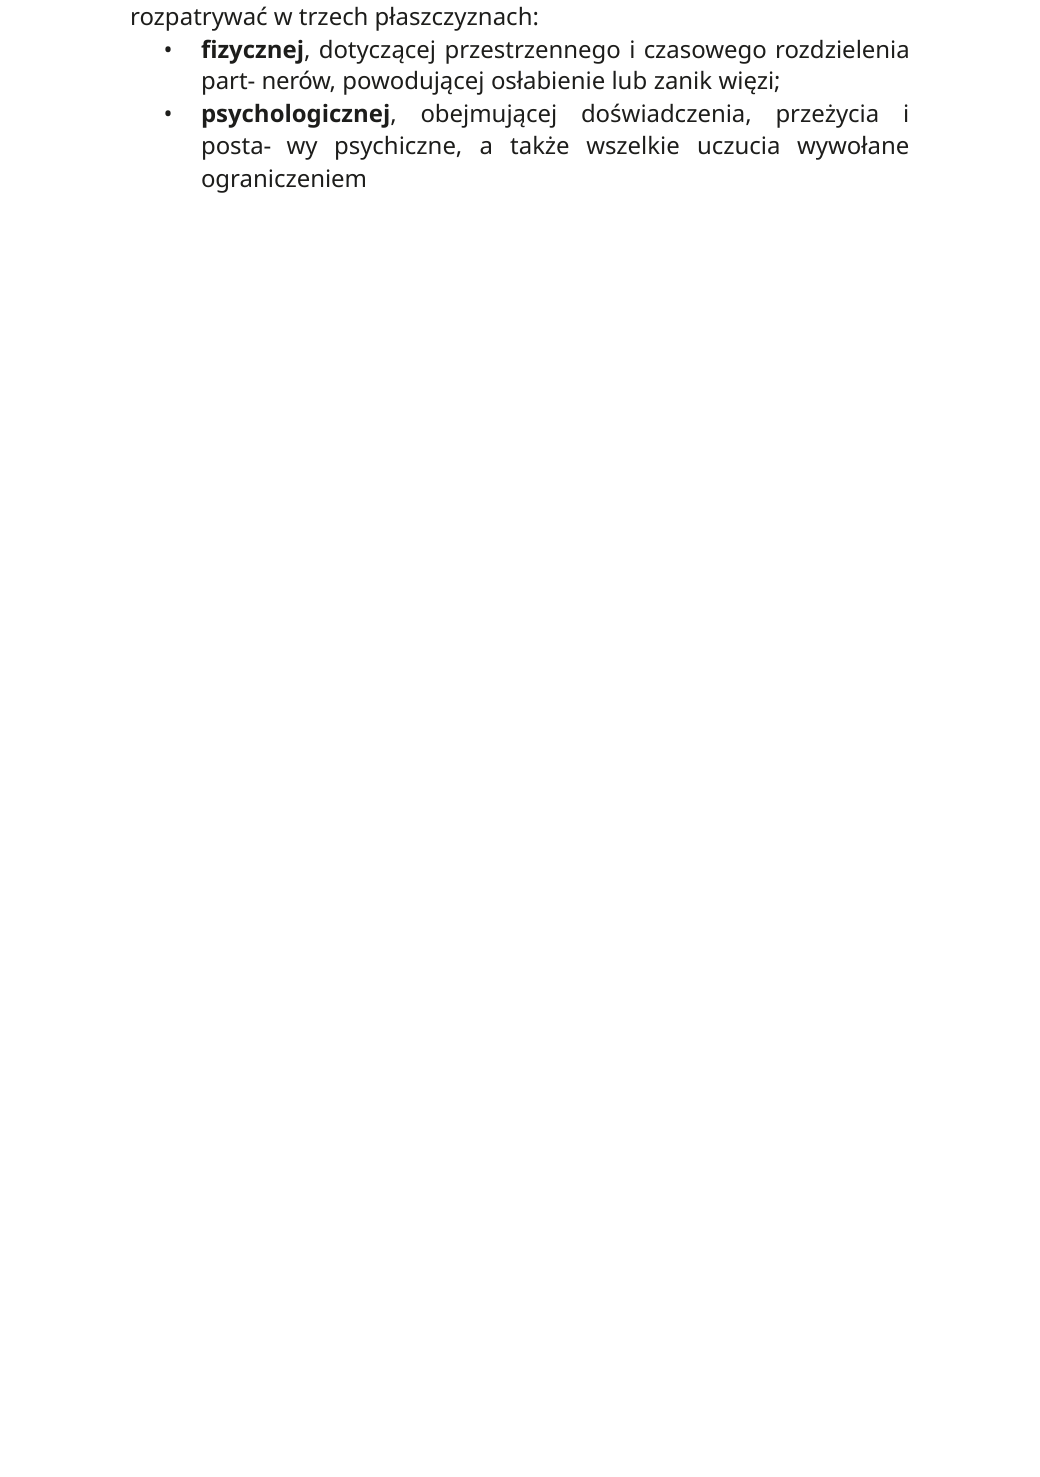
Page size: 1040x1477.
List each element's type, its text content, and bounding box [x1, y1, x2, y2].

text rozpatrywać w trzech płaszczyznach: [130, 0, 910, 33]
list fizycznej, dotyczącej przestrzennego i czasowego rozdzielenia part- nerów, powodującej osłabienie lub zanik więzi; [163, 33, 910, 96]
list psychologicznej, obejmującej doświadczenia, przeżycia i posta- wy psychiczne, a także wszelkie uczucia wywołane ograniczeniem [163, 96, 910, 194]
